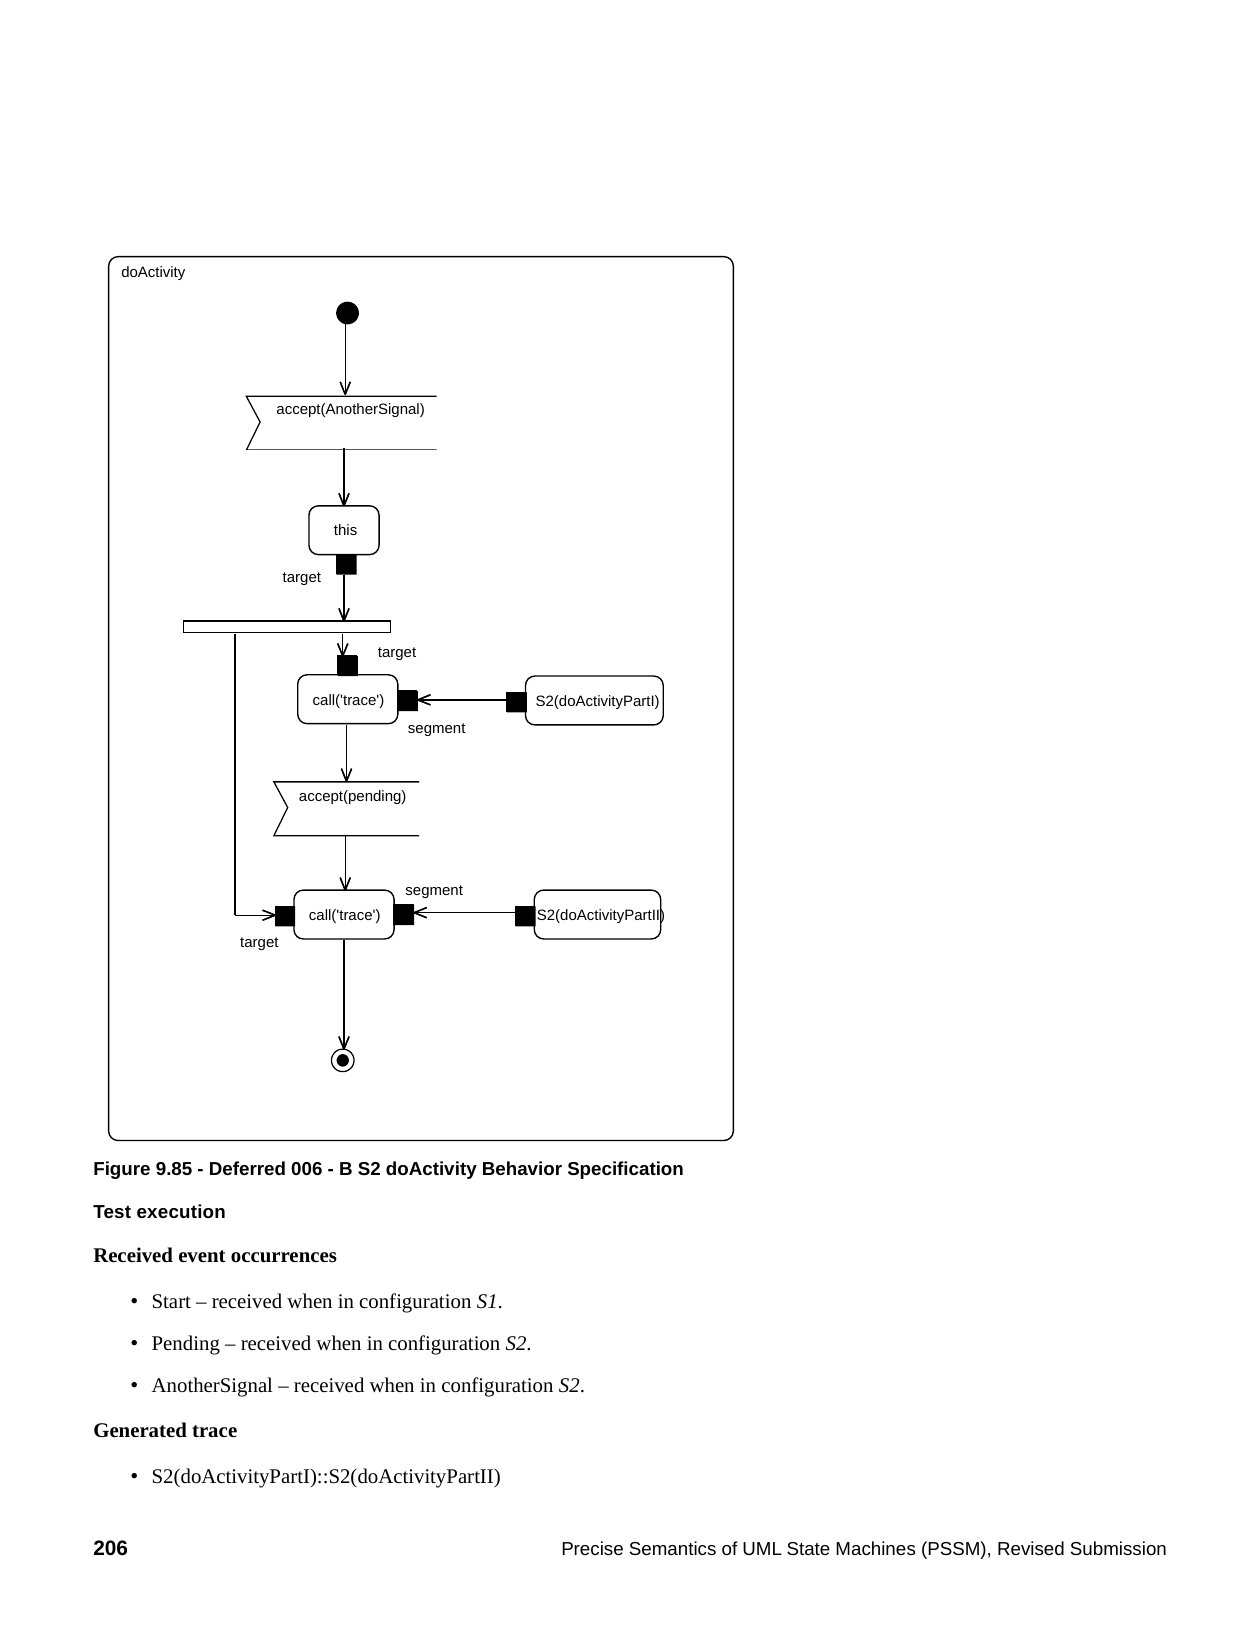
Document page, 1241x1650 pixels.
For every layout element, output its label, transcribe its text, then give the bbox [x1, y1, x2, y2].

list S2(doActivityPartI)::S2(doActivityPartII) [131, 1463, 1164, 1488]
subtitle Test execution [93, 231, 1164, 1222]
text Generated trace [93, 1418, 1164, 1442]
text Received event occurrences [93, 1243, 1164, 1267]
list AnotherSignal – received when in configuration S2. [131, 1372, 1164, 1397]
list Start – received when in configuration S1. [131, 1288, 1164, 1313]
list Pending – received when in configuration S2. [131, 1330, 1164, 1355]
text Figure 9.85 - Deferred 006 - B S2 doActivity Behavior Specification [93, 243, 748, 1180]
